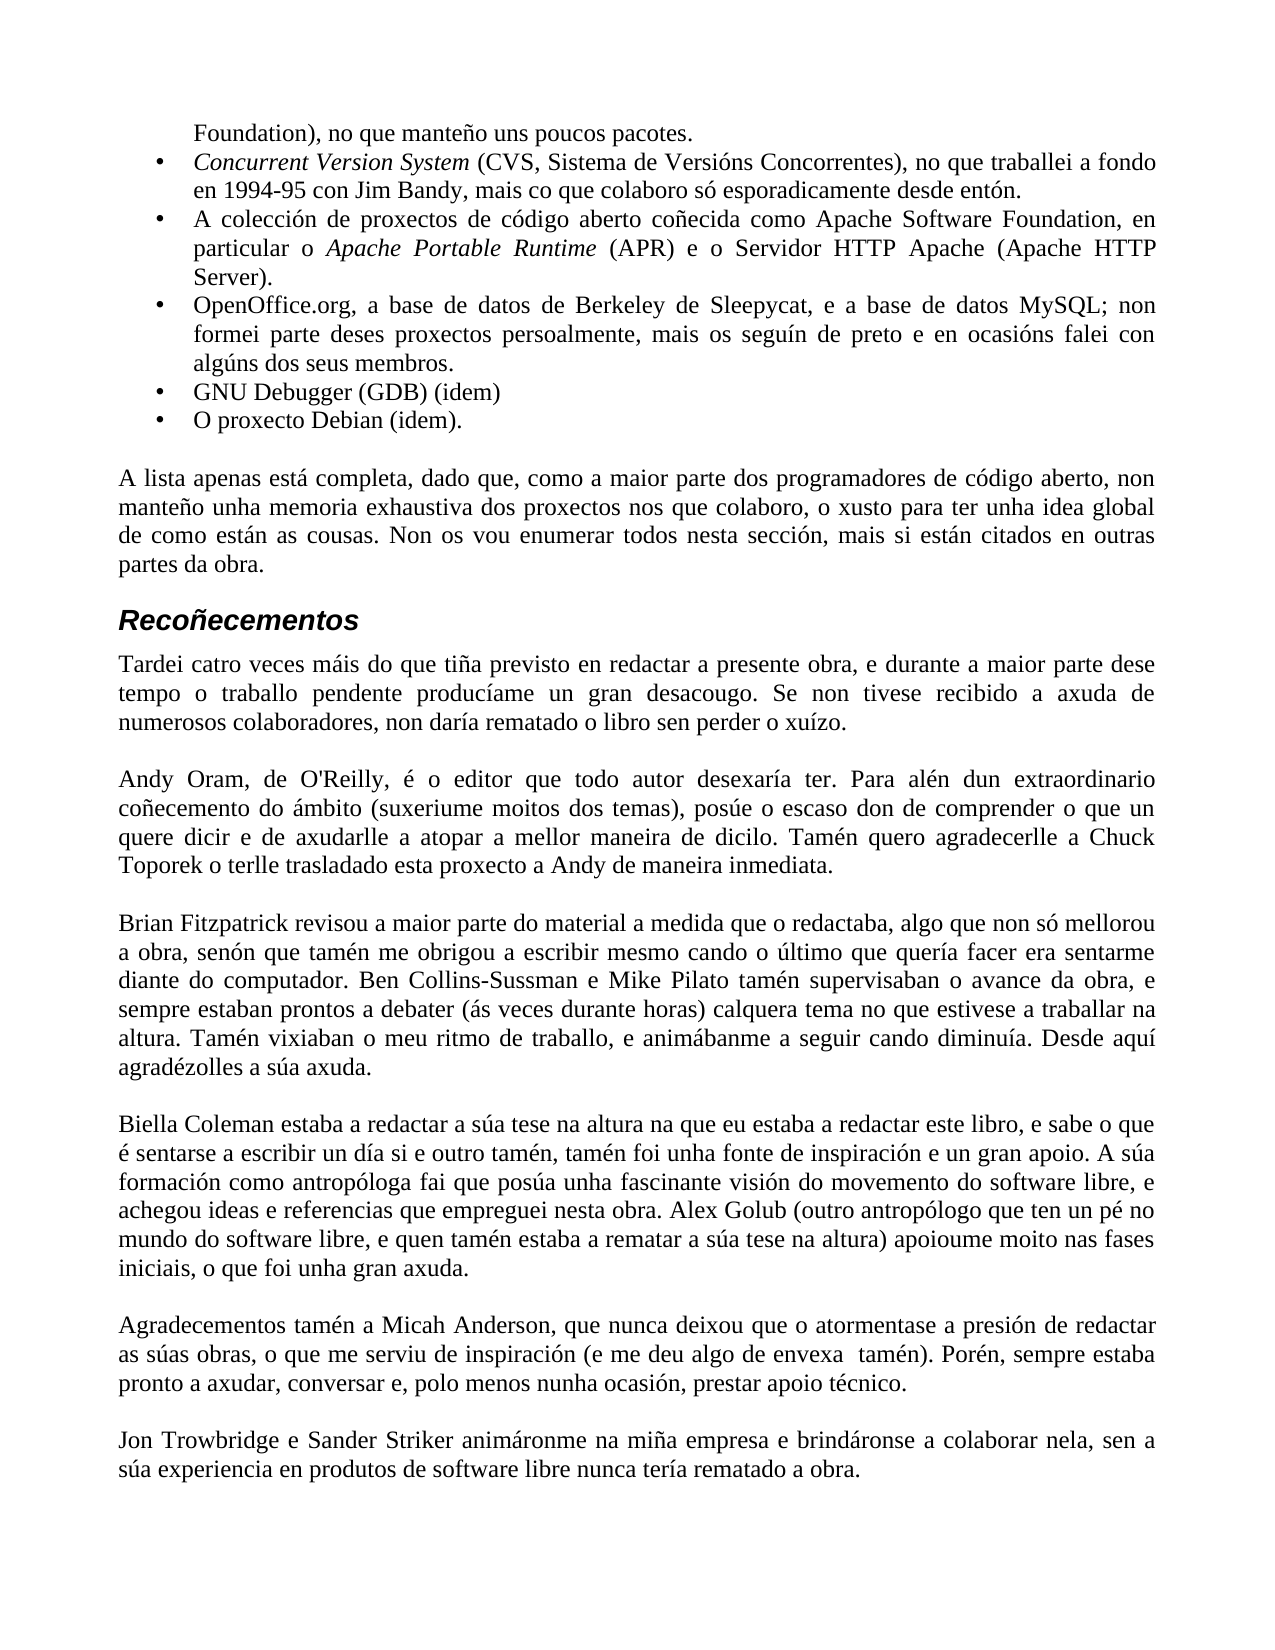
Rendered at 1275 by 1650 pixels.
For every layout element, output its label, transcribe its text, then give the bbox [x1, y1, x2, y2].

list GNU Debugger (GDB) (idem) [156, 377, 1157, 406]
list A colección de proxectos de código aberto coñecida como Apache Software Foundation, en particular o Apache Portable Runtime (APR) e o Servidor HTTP Apache (Apache HTTP Server). [156, 204, 1157, 291]
text Brian Fitzpatrick revisou a maior parte do material a medida que o redactaba, algo que non só mellorou a obra, senón que tamén me obrigou a escribir mesmo cando o último que quería facer era sentarme diante do computador. Ben Collins-Sussman e Mike Pilato tamén supervisaban o avance da obra, e sempre estaban prontos a debater (ás veces durante horas) calquera tema no que estivese a traballar na altura. Tamén vixiaban o meu ritmo de traballo, e animábanme a seguir cando diminuía. Desde aquí agradézolles a súa axuda. [118, 908, 1157, 1080]
text Jon Trowbridge e Sander Striker animáronme na miña empresa e brindáronse a colaborar nela, sen a súa experiencia en produtos de software libre nunca tería rematado a obra. [118, 1425, 1157, 1483]
list OpenOffice.org, a base de datos de Berkeley de Sleepycat, e a base de datos MySQL; non formei parte deses proxectos persoalmente, mais os seguín de preto e en ocasións falei con algúns dos seus membros. [156, 291, 1157, 377]
list Concurrent Version System (CVS, Sistema de Versións Concorrentes), no que traballei a fondo en 1994-95 con Jim Bandy, mais co que colaboro só esporadicamente desde entón. [156, 147, 1157, 204]
text Andy Oram, de O'Reilly, é o editor que todo autor desexaría ter. Para alén dun extraordinario coñecemento do ámbito (suxeriume moitos dos temas), posúe o escaso don de comprender o que un quere dicir e de axudarlle a atopar a mellor maneira de dicilo. Tamén quero agradecerlle a Chuck Toporek o terlle trasladado esta proxecto a Andy de maneira inmediata. [118, 764, 1157, 879]
text A lista apenas está completa, dado que, como a maior parte dos programadores de código aberto, non manteño unha memoria exhaustiva dos proxectos nos que colaboro, o xusto para ter unha idea global de como están as cousas. Non os vou enumerar todos nesta sección, mais si están citados en outras partes da obra. [118, 463, 1157, 578]
list Foundation), no que manteño uns poucos pacotes. [156, 118, 1157, 147]
list O proxecto Debian (idem). [156, 406, 1157, 434]
text Tardei catro veces máis do que tiña previsto en redactar a presente obra, e durante a maior parte dese tempo o traballo pendente producíame un gran desacougo. Se non tivese recibido a axuda de numerosos colaboradores, non daría rematado o libro sen perder o xuízo. [118, 649, 1157, 735]
text Agradecementos tamén a Micah Anderson, que nunca deixou que o atormentase a presión de redactar as súas obras, o que me serviu de inspiración (e me deu algo de envexa tamén). Porén, sempre estaba pronto a axudar, conversar e, polo menos nunha ocasión, prestar apoio técnico. [118, 1310, 1157, 1397]
subtitle Recoñecementos [118, 603, 1157, 637]
text Biella Coleman estaba a redactar a súa tese na altura na que eu estaba a redactar este libro, e sabe o que é sentarse a escribir un día si e outro tamén, tamén foi unha fonte de inspiración e un gran apoio. A súa formación como antropóloga fai que posúa unha fascinante visión do movemento do software libre, e achegou ideas e referencias que empreguei nesta obra. Alex Golub (outro antropólogo que ten un pé no mundo do software libre, e quen tamén estaba a rematar a súa tese na altura) apoioume moito nas fases iniciais, o que foi unha gran axuda. [118, 1109, 1157, 1282]
